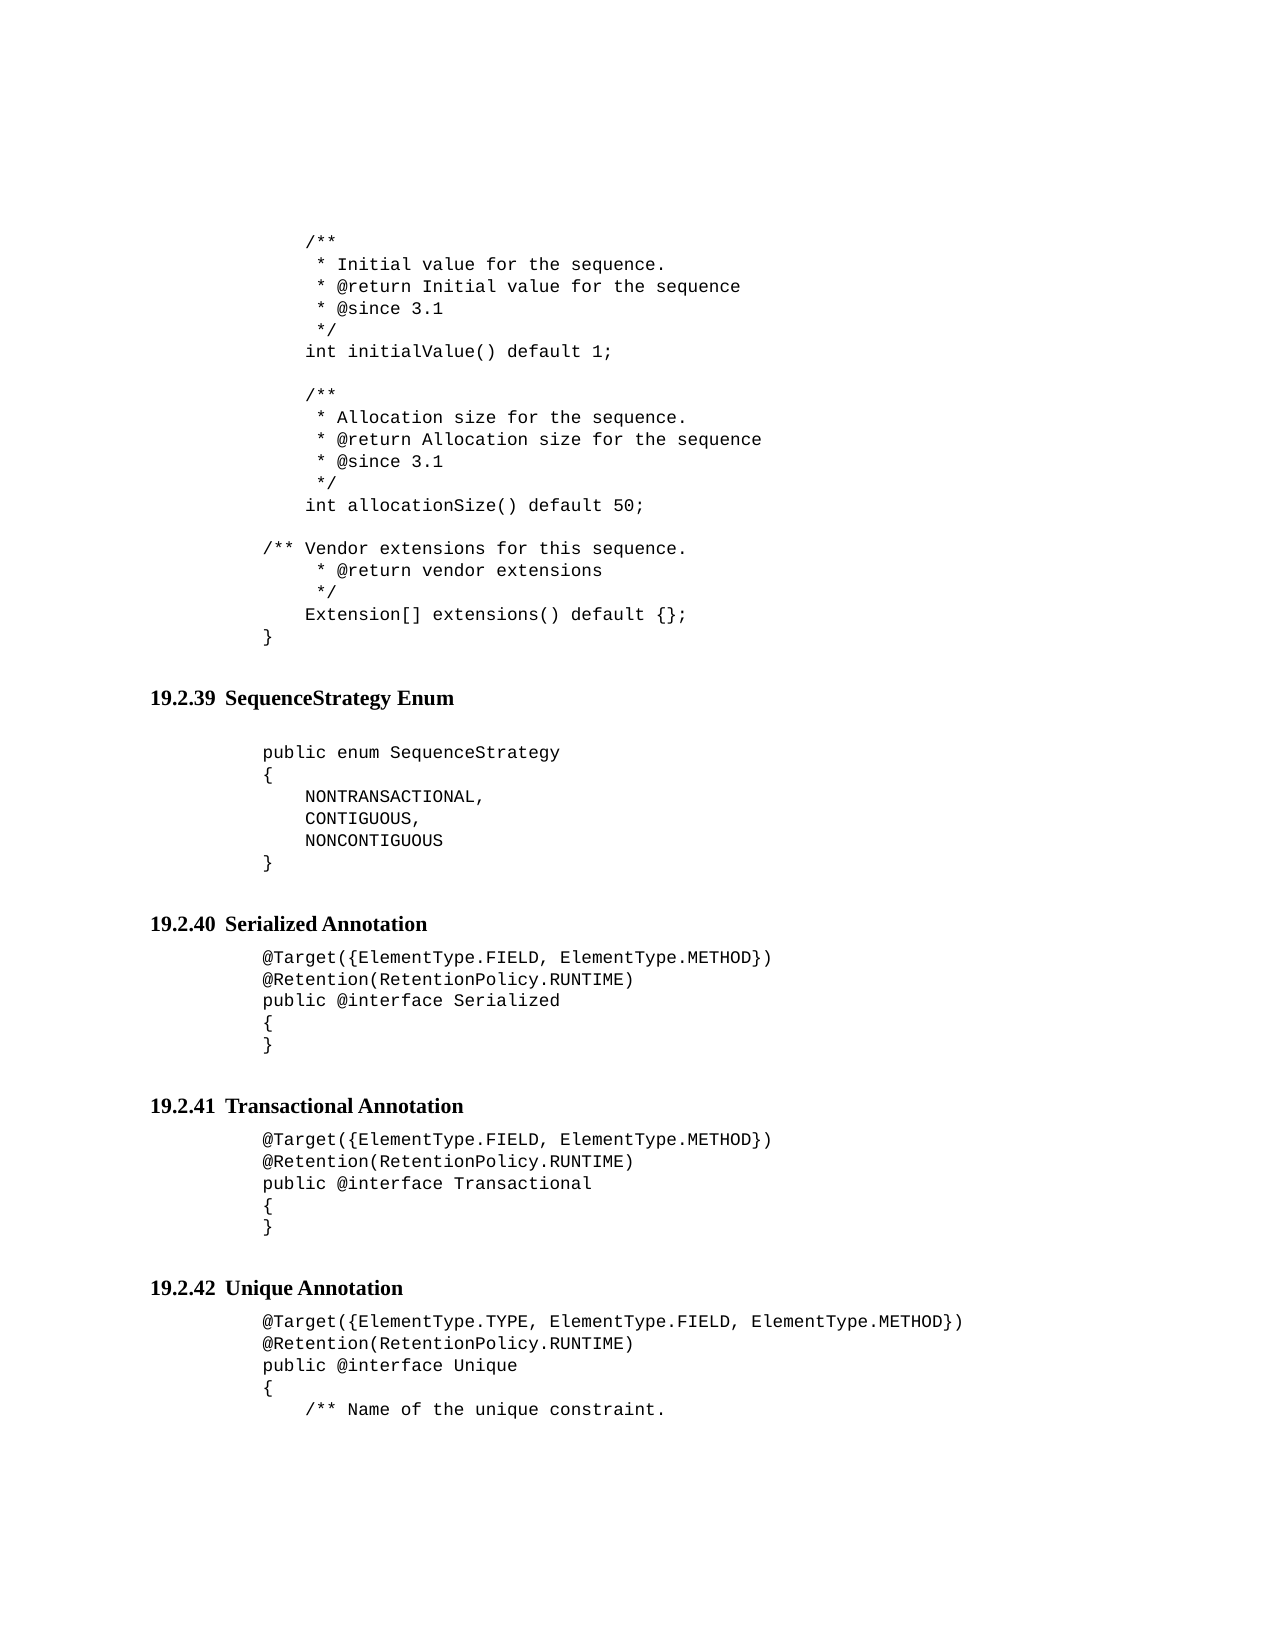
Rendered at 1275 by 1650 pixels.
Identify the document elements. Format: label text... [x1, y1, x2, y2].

text int allocationSize() default 50; [262, 494, 1125, 516]
subtitle Transactional Annotation [150, 1092, 1125, 1118]
text @Target({ElementType.FIELD, ElementType.METHOD}) [262, 1129, 1125, 1151]
subtitle Unique Annotation [150, 1274, 1125, 1301]
text } [262, 626, 1125, 647]
text * @return vendor extensions [262, 560, 1125, 582]
text public @interface Unique [262, 1355, 1125, 1377]
text @Target({ElementType.TYPE, ElementType.FIELD, ElementType.METHOD}) [262, 1311, 1125, 1333]
text * @return Initial value for the sequence [262, 276, 1125, 297]
text */ [262, 319, 1125, 341]
text * Allocation size for the sequence. [262, 407, 1125, 429]
text * @since 3.1 [262, 451, 1125, 472]
text Extension[] extensions() default {}; [262, 604, 1125, 626]
text @Retention(RetentionPolicy.RUNTIME) [262, 1151, 1125, 1172]
text /** Name of the unique constraint. [262, 1398, 1125, 1420]
text public enum SequenceStrategy [262, 742, 1125, 764]
subtitle Serialized Annotation [150, 910, 1125, 936]
text { [262, 1194, 1125, 1216]
text */ [262, 582, 1125, 604]
text { [262, 1012, 1125, 1034]
text { [262, 764, 1125, 786]
text * Initial value for the sequence. [262, 254, 1125, 276]
subtitle SequenceStrategy Enum [150, 684, 1125, 710]
text @Retention(RetentionPolicy.RUNTIME) [262, 968, 1125, 990]
text @Target({ElementType.FIELD, ElementType.METHOD}) [262, 946, 1125, 968]
text } [262, 1034, 1125, 1056]
text int initialValue() default 1; [262, 341, 1125, 363]
text { [262, 1377, 1125, 1398]
text } [262, 1216, 1125, 1238]
text */ [262, 472, 1125, 494]
text /** [262, 385, 1125, 407]
text /** [262, 232, 1125, 254]
text * @since 3.1 [262, 297, 1125, 319]
text public @interface Transactional [262, 1172, 1125, 1194]
text @Retention(RetentionPolicy.RUNTIME) [262, 1333, 1125, 1355]
text NONCONTIGUOUS [262, 830, 1125, 852]
text * @return Allocation size for the sequence [262, 429, 1125, 451]
text public @interface Serialized [262, 990, 1125, 1012]
text } [262, 852, 1125, 873]
text /** Vendor extensions for this sequence. [262, 538, 1125, 560]
text NONTRANSACTIONAL, [262, 786, 1125, 808]
text CONTIGUOUS, [262, 808, 1125, 830]
